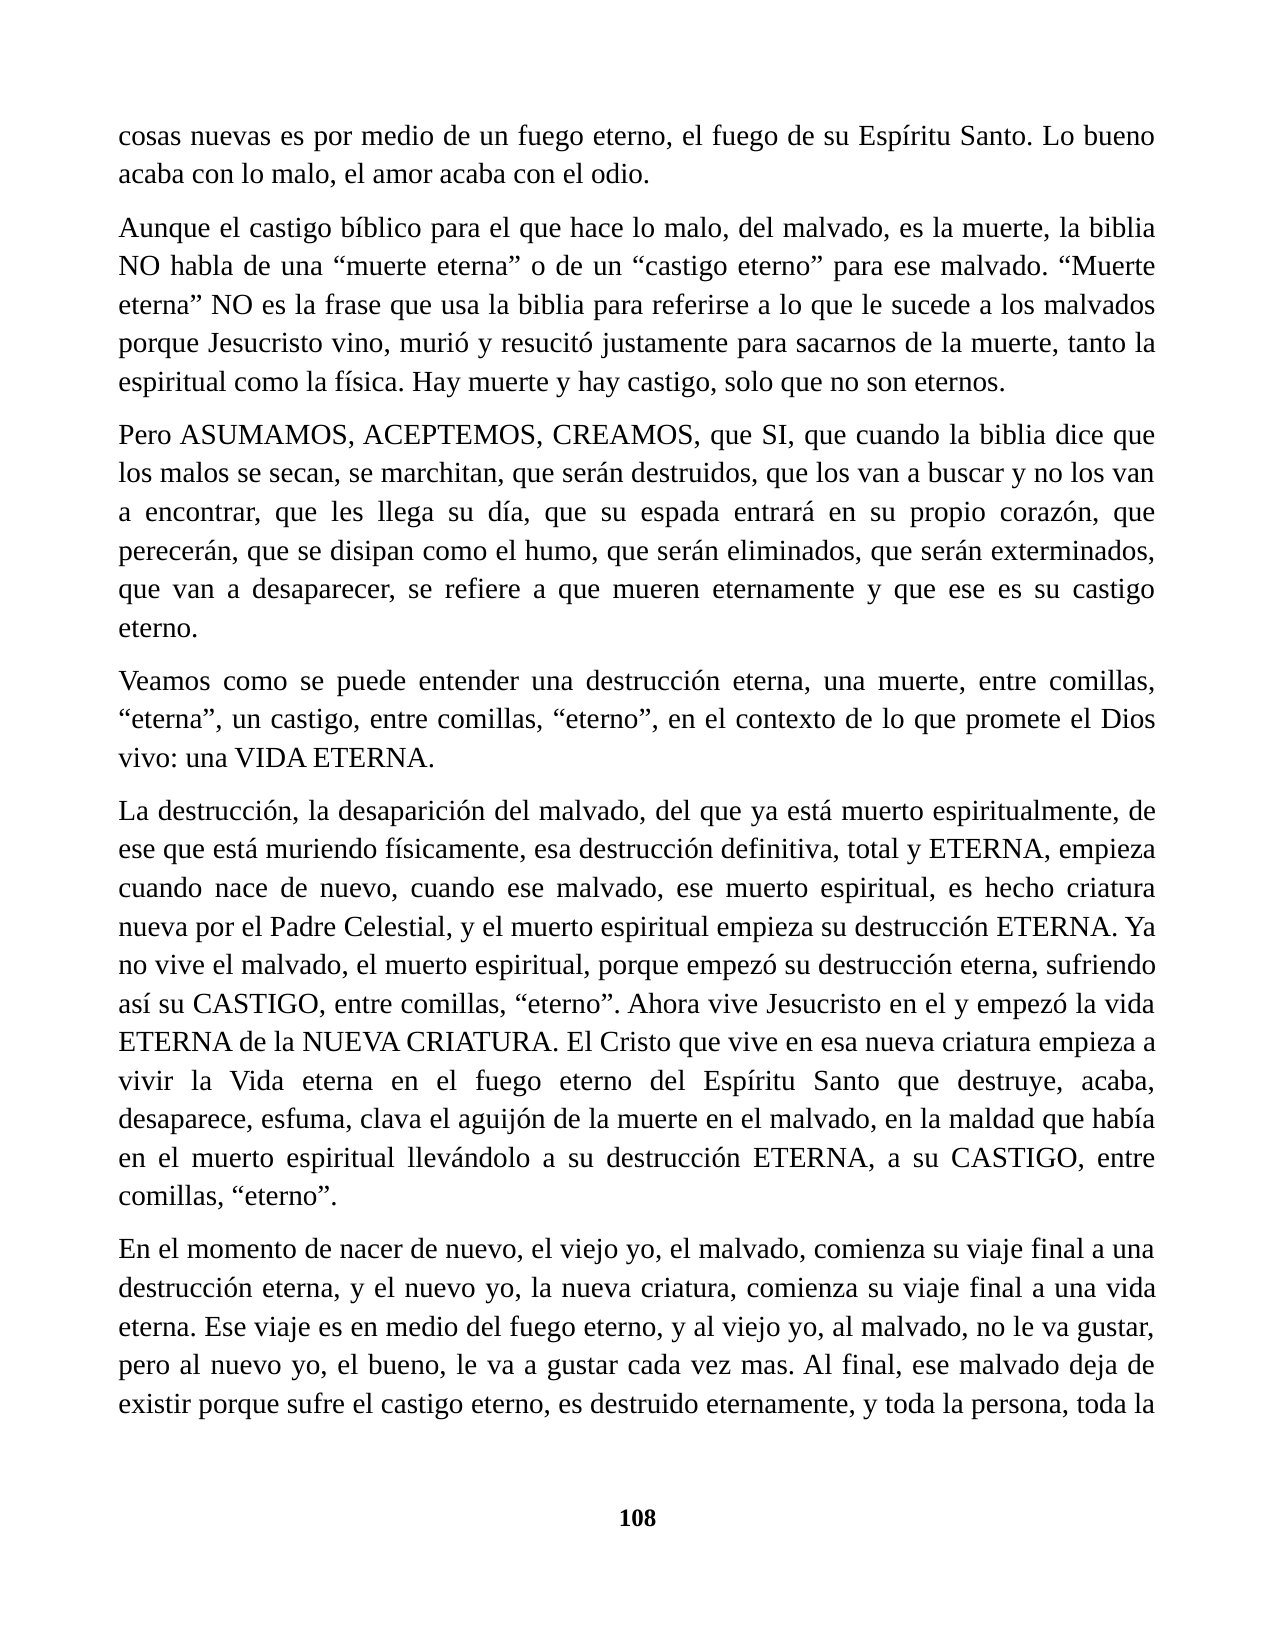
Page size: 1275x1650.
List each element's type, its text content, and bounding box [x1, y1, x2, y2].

text cosas nuevas es por medio de un fuego eterno, el fuego de su Espíritu Santo. Lo bueno acaba con lo malo, el amor acaba con el odio. [118, 118, 1157, 190]
text Aunque el castigo bíblico para el que hace lo malo, del malvado, es la muerte, la biblia NO habla de una “muerte eterna” o de un “castigo eterno” para ese malvado. “Muerte eterna” NO es la frase que usa la biblia para referirse a lo que le sucede a los malvados porque Jesucristo vino, murió y resucitó justamente para sacarnos de la muerte, tanto la espiritual como la física. Hay muerte y hay castigo, solo que no son eternos. [118, 210, 1157, 397]
text Veamos como se puede entender una destrucción eterna, una muerte, entre comillas, “eterna”, un castigo, entre comillas, “eterno”, en el contexto de lo que promete el Dios vivo: una VIDA ETERNA. [118, 663, 1157, 773]
text La destrucción, la desaparición del malvado, del que ya está muerto espiritualmente, de ese que está muriendo físicamente, esa destrucción definitiva, total y ETERNA, empieza cuando nace de nuevo, cuando ese malvado, ese muerto espiritual, es hecho criatura nueva por el Padre Celestial, y el muerto espiritual empieza su destrucción ETERNA. Ya no vive el malvado, el muerto espiritual, porque empezó su destrucción eterna, sufriendo así su CASTIGO, entre comillas, “eterno”. Ahora vive Jesucristo en el y empezó la vida ETERNA de la NUEVA CRIATURA. El Cristo que vive en esa nueva criatura empieza a vivir la Vida eterna en el fuego eterno del Espíritu Santo que destruye, acaba, desaparece, esfuma, clava el aguijón de la muerte en el malvado, en la maldad que había en el muerto espiritual llevándolo a su destrucción ETERNA, a su CASTIGO, entre comillas, “eterno”. [118, 793, 1157, 1212]
text Pero ASUMAMOS, ACEPTEMOS, CREAMOS, que SI, que cuando la biblia dice que los malos se secan, se marchitan, que serán destruidos, que los van a buscar y no los van a encontrar, que les llega su día, que su espada entrará en su propio corazón, que perecerán, que se disipan como el humo, que serán eliminados, que serán exterminados, que van a desaparecer, se refiere a que mueren eternamente y que ese es su castigo eterno. [118, 417, 1157, 643]
text En el momento de nacer de nuevo, el viejo yo, el malvado, comienza su viaje final a una destrucción eterna, y el nuevo yo, la nueva criatura, comienza su viaje final a una vida eterna. Ese viaje es en medio del fuego eterno, y al viejo yo, al malvado, no le va gustar, pero al nuevo yo, el bueno, le va a gustar cada vez mas. Al final, ese malvado deja de existir porque sufre el castigo eterno, es destruido eternamente, y toda la persona, toda la [118, 1232, 1157, 1419]
